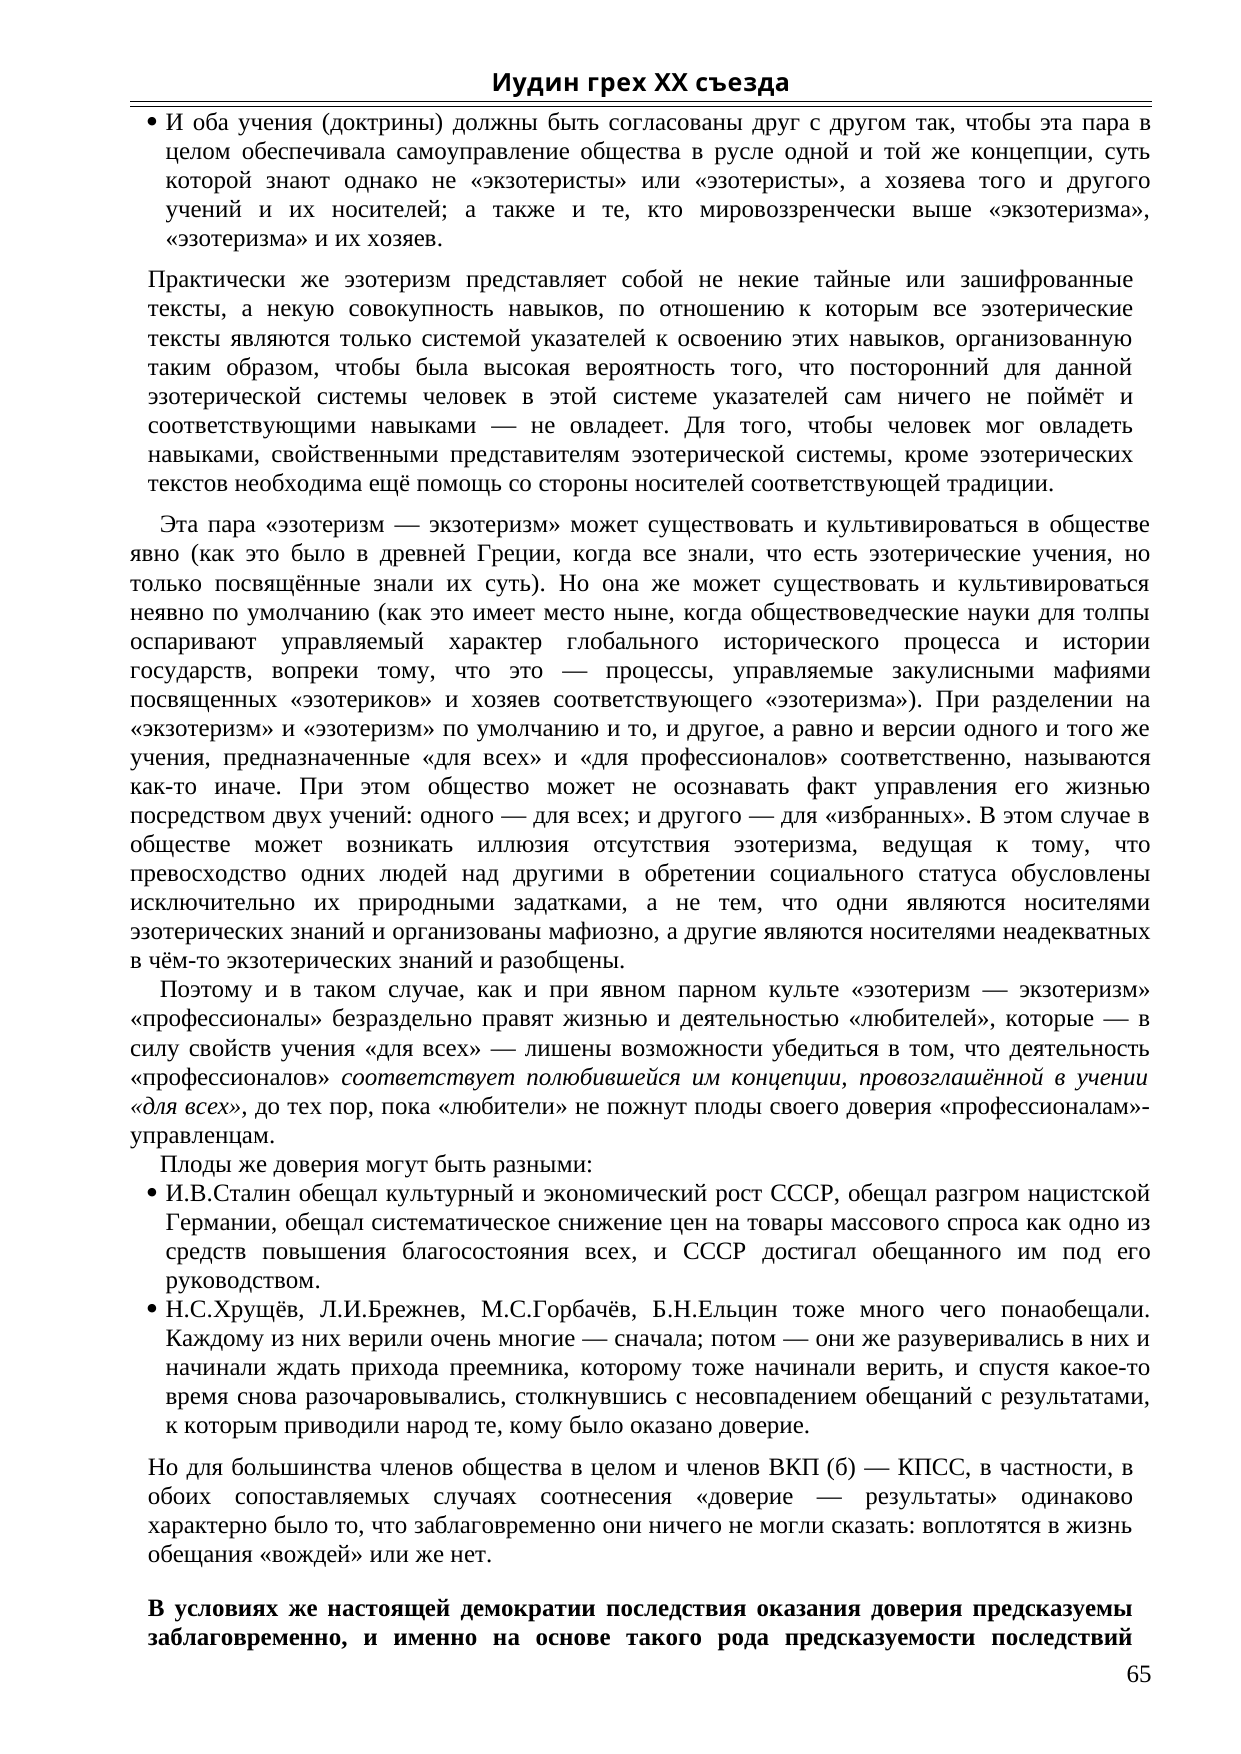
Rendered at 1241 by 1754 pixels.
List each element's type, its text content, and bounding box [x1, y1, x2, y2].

list И.В.Сталин обещал культурный и экономический рост СССР, обещал разгром нацистской Германии, обещал систематическое снижение цен на товары массового спроса как одно из средств повышения благосостояния всех, и СССР достигал обещанного им под его руководством. [148, 1178, 1152, 1294]
text Эта пара «эзотеризм — экзотеризм» может существовать и культивироваться в обществе явно (как это было в древней Греции, когда все знали, что есть эзотерические учения, но только посвящённые знали их суть). Но она же может существовать и культивироваться неявно по умолчанию (как это имеет место ныне, когда обществоведческие науки для толпы оспаривают управляемый характер глобального исторического процесса и истории государств, вопреки тому, что это — процессы, управляемые закулисными мафиями посвященных «эзотериков» и хозяев соответствующего «эзотеризма»). При разделении на «экзотеризм» и «эзотеризм» по умолчанию и то, и другое, а равно и версии одного и того же учения, предназначенные «для всех» и «для профессионалов» соответственно, называются как-то иначе. При этом общество может не осознавать факт управления его жизнью посредством двух учений: одного — для всех; и другого — для «избранных». В этом случае в обществе может возникать иллюзия отсутствия эзотеризма, ведущая к тому, что превосходство одних людей над другими в обретении социального статуса обусловлены исключительно их природными задатками, а не тем, что одни являются носителями эзотерических знаний и организованы мафиозно, а другие являются носителями неадекватных в чём-то экзотерических знаний и разобщены. [130, 509, 1152, 974]
list И оба учения (доктри­ны) должны быть согласованы друг с другом так, чтобы эта пара в целом обеспечивала самоуправление общества в русле одной и той же концепции, суть которой знают однако не «экзотеристы» или «эзотеристы», а хозяева того и другого учений и их носителей; а также и те, кто мировоззренчески выше «экзотеризма», «эзотеризма» и их хозяев. [148, 107, 1152, 252]
list Н.С.Хрущёв, Л.И.Брежнев, М.С.Горбачёв, Б.Н.Ельцин тоже много чего понаобещали. Каждому из них верили очень многие — сначала; потом — они же разуверивались в них и начинали ждать прихода преемника, которому тоже начинали верить, и спустя какое-то время снова разочаровывались, столкнувшись с несовпадением обещаний с результатами, к которым приводили народ те, кому было оказано доверие. [148, 1294, 1152, 1439]
text Поэтому и в таком случае, как и при явном парном культе «эзотеризм — экзотеризм» «профессионалы» безраздельно правят жизнью и деятельностью «любителей», которые — в силу свойств учения «для всех» — лишены возможности убедиться в том, что деятельность «профессионалов» соответствует полюбившейся им концепции, провозглашённой в учении «для всех», до тех пор, пока «любители» не пожнут плоды своего доверия «профессионалам»-управленцам. [130, 974, 1152, 1149]
text Плоды же доверия могут быть разными: [130, 1149, 1152, 1178]
text В условиях же настоящей демократии последствия оказания доверия предсказуемы заблаговременно, и именно на основе такого рода предсказуемости последствий [148, 1593, 1134, 1651]
text Практически же эзотеризм представляет собой не некие тайные или зашифрованные тексты, а некую совокупность навыков, по отношению к которым все эзотерические тексты являются только системой указателей к освоению этих навыков, организованную таким образом, чтобы была высокая вероятность того, что посторонний для данной эзотерической системы человек в этой системе указателей сам ничего не поймёт и соответствующими навыками — не овладеет. Для того, чтобы человек мог овладеть навыками, свойственными представителям эзотерической системы, кроме эзотерических текстов необходима ещё помощь со стороны носителей соответствующей традиции. [148, 264, 1134, 497]
text Но для большинства членов общества в целом и членов ВКП (б) — КПСС, в частности, в обоих сопоставляемых случаях соотнесения «доверие — результаты» одинаково характерно было то, что заблаговременно они ничего не могли сказать: воплотятся в жизнь обещания «вождей» или же нет. [148, 1452, 1134, 1568]
